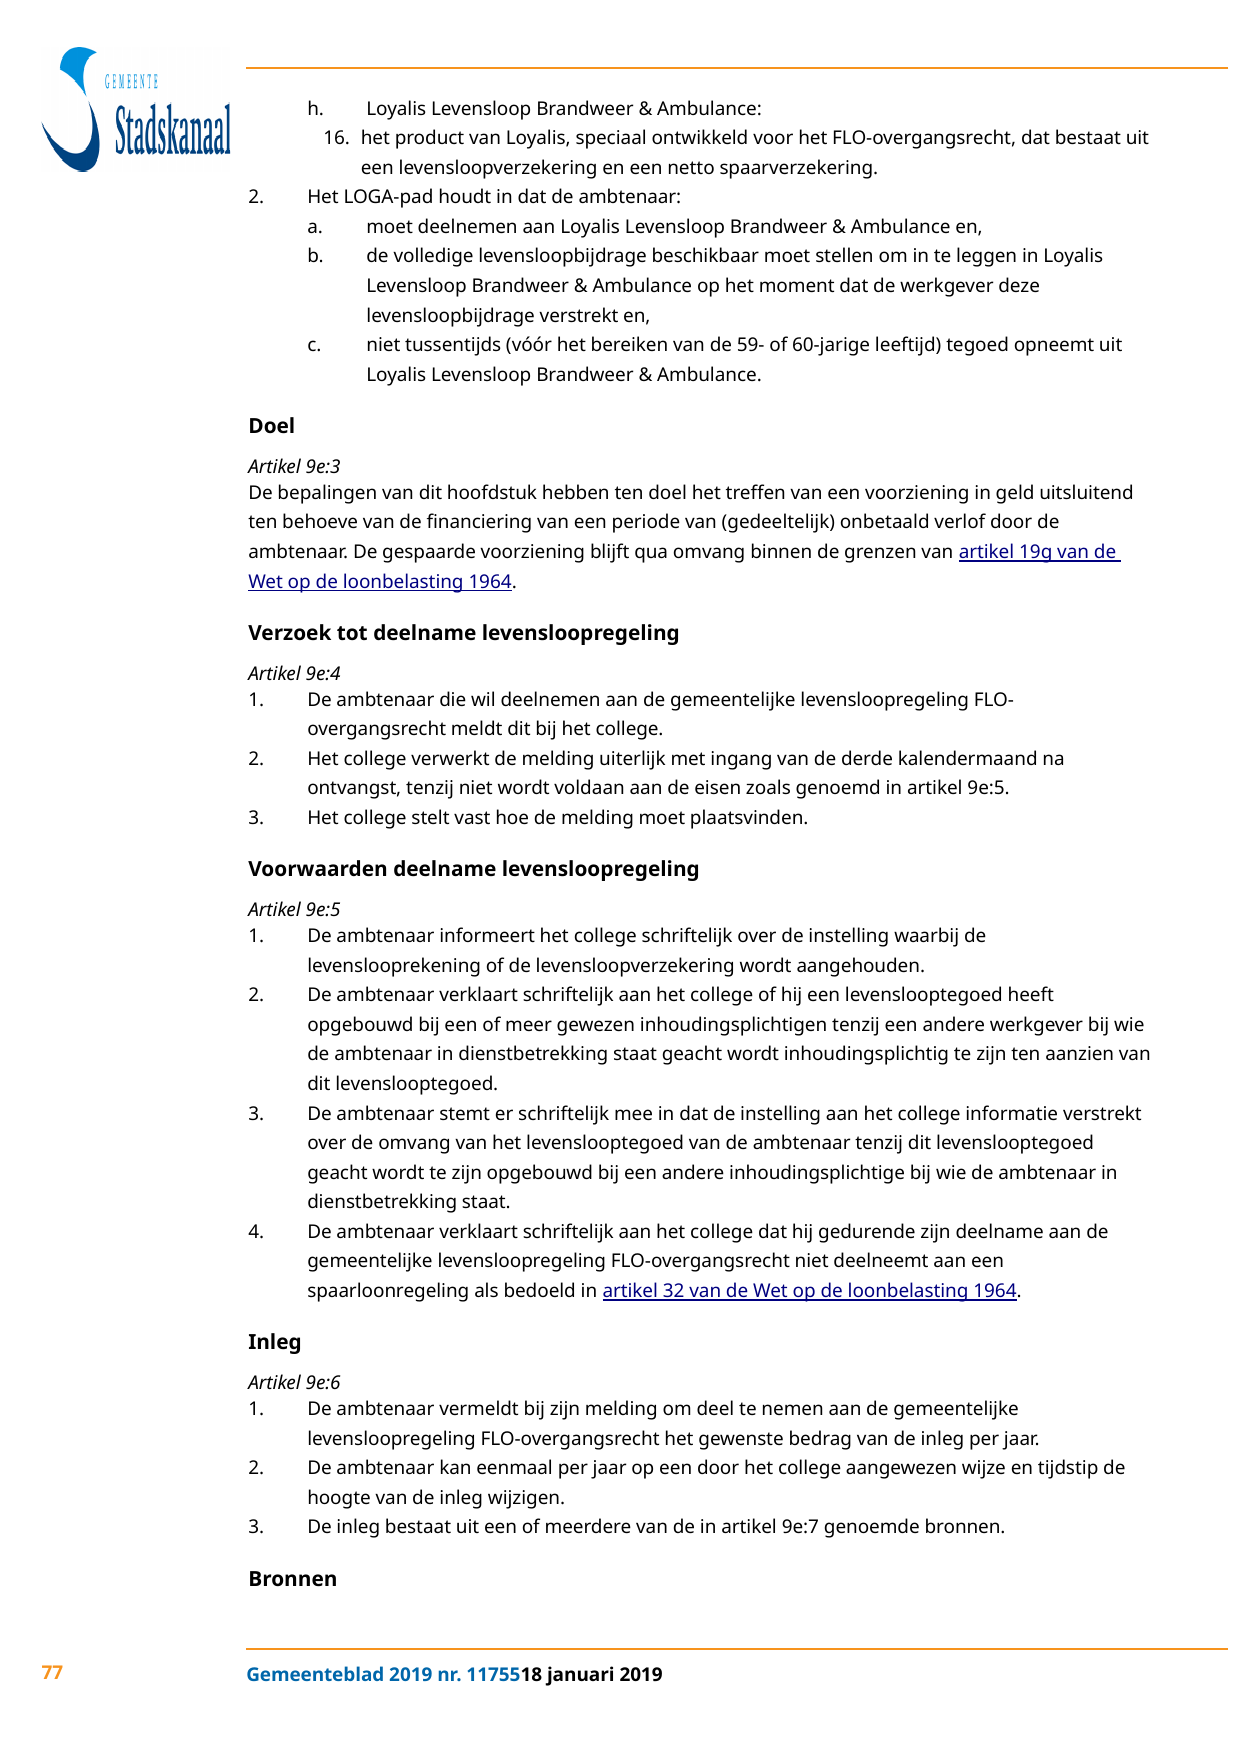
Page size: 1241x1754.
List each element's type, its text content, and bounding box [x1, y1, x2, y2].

text Inleg [248, 1327, 1152, 1356]
list De ambtenaar kan eenmaal per jaar op een door het college aangewezen wijze en tijdstip de hoogte van de inleg wijzigen. [248, 1454, 1152, 1510]
list De ambtenaar vermeldt bij zijn melding om deel te nemen aan de gemeentelijke levensloopregeling FLO-overgangsrecht het gewenste bedrag van de inleg per jaar. [248, 1395, 1152, 1451]
list moet deelnemen aan Loyalis Levensloop Brandweer & Ambulance en, [307, 213, 1152, 239]
text Doel [248, 411, 1152, 440]
list De ambtenaar verklaart schriftelijk aan het college dat hij gedurende zijn deelname aan de gemeentelijke levensloopregeling FLO-overgangsrecht niet deelneemt aan een spaarloonregeling als bedoeld in artikel 32 van de Wet op de loonbelasting 1964. [248, 1218, 1152, 1303]
list niet tussentijds (vóór het bereiken van de 59- of 60-jarige leeftijd) tegoed opneemt uit Loyalis Levensloop Brandweer & Ambulance. [307, 331, 1152, 387]
list Het college verwerkt de melding uiterlijk met ingang van de derde kalendermaand na ontvangst, tenzij niet wordt voldaan aan de eisen zoals genoemd in artikel 9e:5. [248, 745, 1152, 800]
picture [41, 47, 231, 172]
text Artikel 9e:3 [248, 453, 1152, 479]
list De ambtenaar verklaart schriftelijk aan het college of hij een levenslooptegoed heeft opgebouwd bij een of meer gewezen inhoudingsplichtigen tenzij een andere werkgever bij wie de ambtenaar in dienstbetrekking staat geacht wordt inhoudingsplichtig te zijn ten aanzien van dit levenslooptegoed. [248, 981, 1152, 1096]
list het product van Loyalis, speciaal ontwikkeld voor het FLO-overgangsrecht, dat bestaat uit een levensloopverzekering en een netto spaarverzekering. [323, 124, 1152, 180]
list Loyalis Levensloop Brandweer & Ambulance: [307, 95, 1152, 121]
list De inleg bestaat uit een of meerdere van de in artikel 9e:7 genoemde bronnen. [248, 1513, 1152, 1539]
list de volledige levensloopbijdrage beschikbaar moet stellen om in te leggen in Loyalis Levensloop Brandweer & Ambulance op het moment dat de werkgever deze levensloopbijdrage verstrekt en, [307, 243, 1152, 328]
text Artikel 9e:5 [248, 896, 1152, 922]
text De bepalingen van dit hoofdstuk hebben ten doel het treffen van een voorziening in geld uitsluitend ten behoeve van de financiering van een periode van (gedeeltelijk) onbetaald verlof door de ambtenaar. De gespaarde voorziening blijft qua omvang binnen de grenzen van artikel 19g van de Wet op de loonbelasting 1964. [248, 479, 1152, 593]
text Artikel 9e:4 [248, 660, 1152, 686]
text Verzoek tot deelname levensloopregeling [248, 618, 1152, 647]
text Bronnen [248, 1564, 1152, 1592]
list De ambtenaar informeert het college schriftelijk over de instelling waarbij de levenslooprekening of de levensloopverzekering wordt aangehouden. [248, 922, 1152, 977]
list De ambtenaar die wil deelnemen aan de gemeentelijke levensloopregeling FLO-overgangsrecht meldt dit bij het college. [248, 686, 1152, 741]
text Artikel 9e:6 [248, 1369, 1152, 1395]
text Voorwaarden deelname levensloopregeling [248, 854, 1152, 883]
list Het college stelt vast hoe de melding moet plaatsvinden. [248, 804, 1152, 830]
list De ambtenaar stemt er schriftelijk mee in dat de instelling aan het college informatie verstrekt over de omvang van het levenslooptegoed van de ambtenaar tenzij dit levenslooptegoed geacht wordt te zijn opgebouwd bij een andere inhoudingsplichtige bij wie de ambtenaar in dienstbetrekking staat. [248, 1100, 1152, 1214]
list Het LOGA-pad houdt in dat de ambtenaar: [248, 183, 1152, 209]
